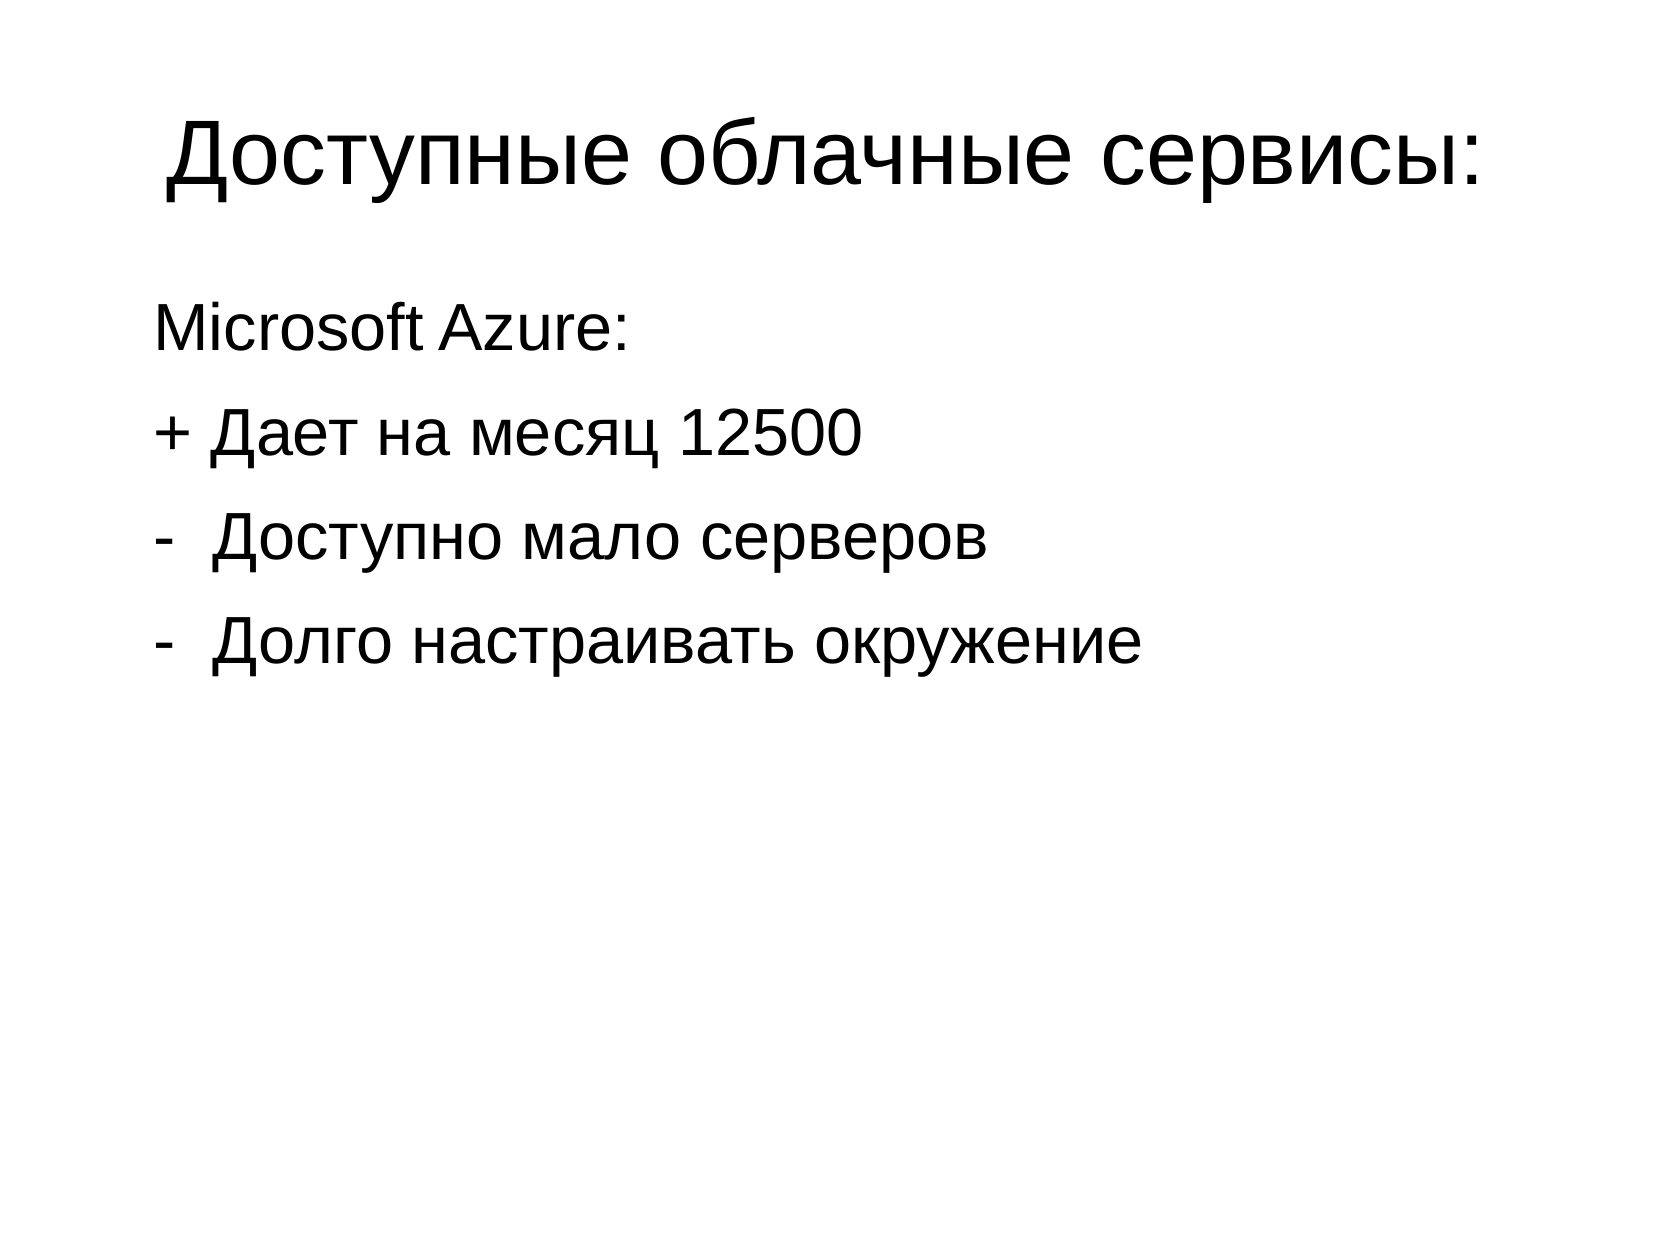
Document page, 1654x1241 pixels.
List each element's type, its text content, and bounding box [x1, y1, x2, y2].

list Microsoft Azure: + Дает на месяц 12500 - Доступно мало серверов - Долго настраивать окружение [82, 290, 1571, 1010]
title Доступные облачные сервисы: [82, 49, 1571, 257]
